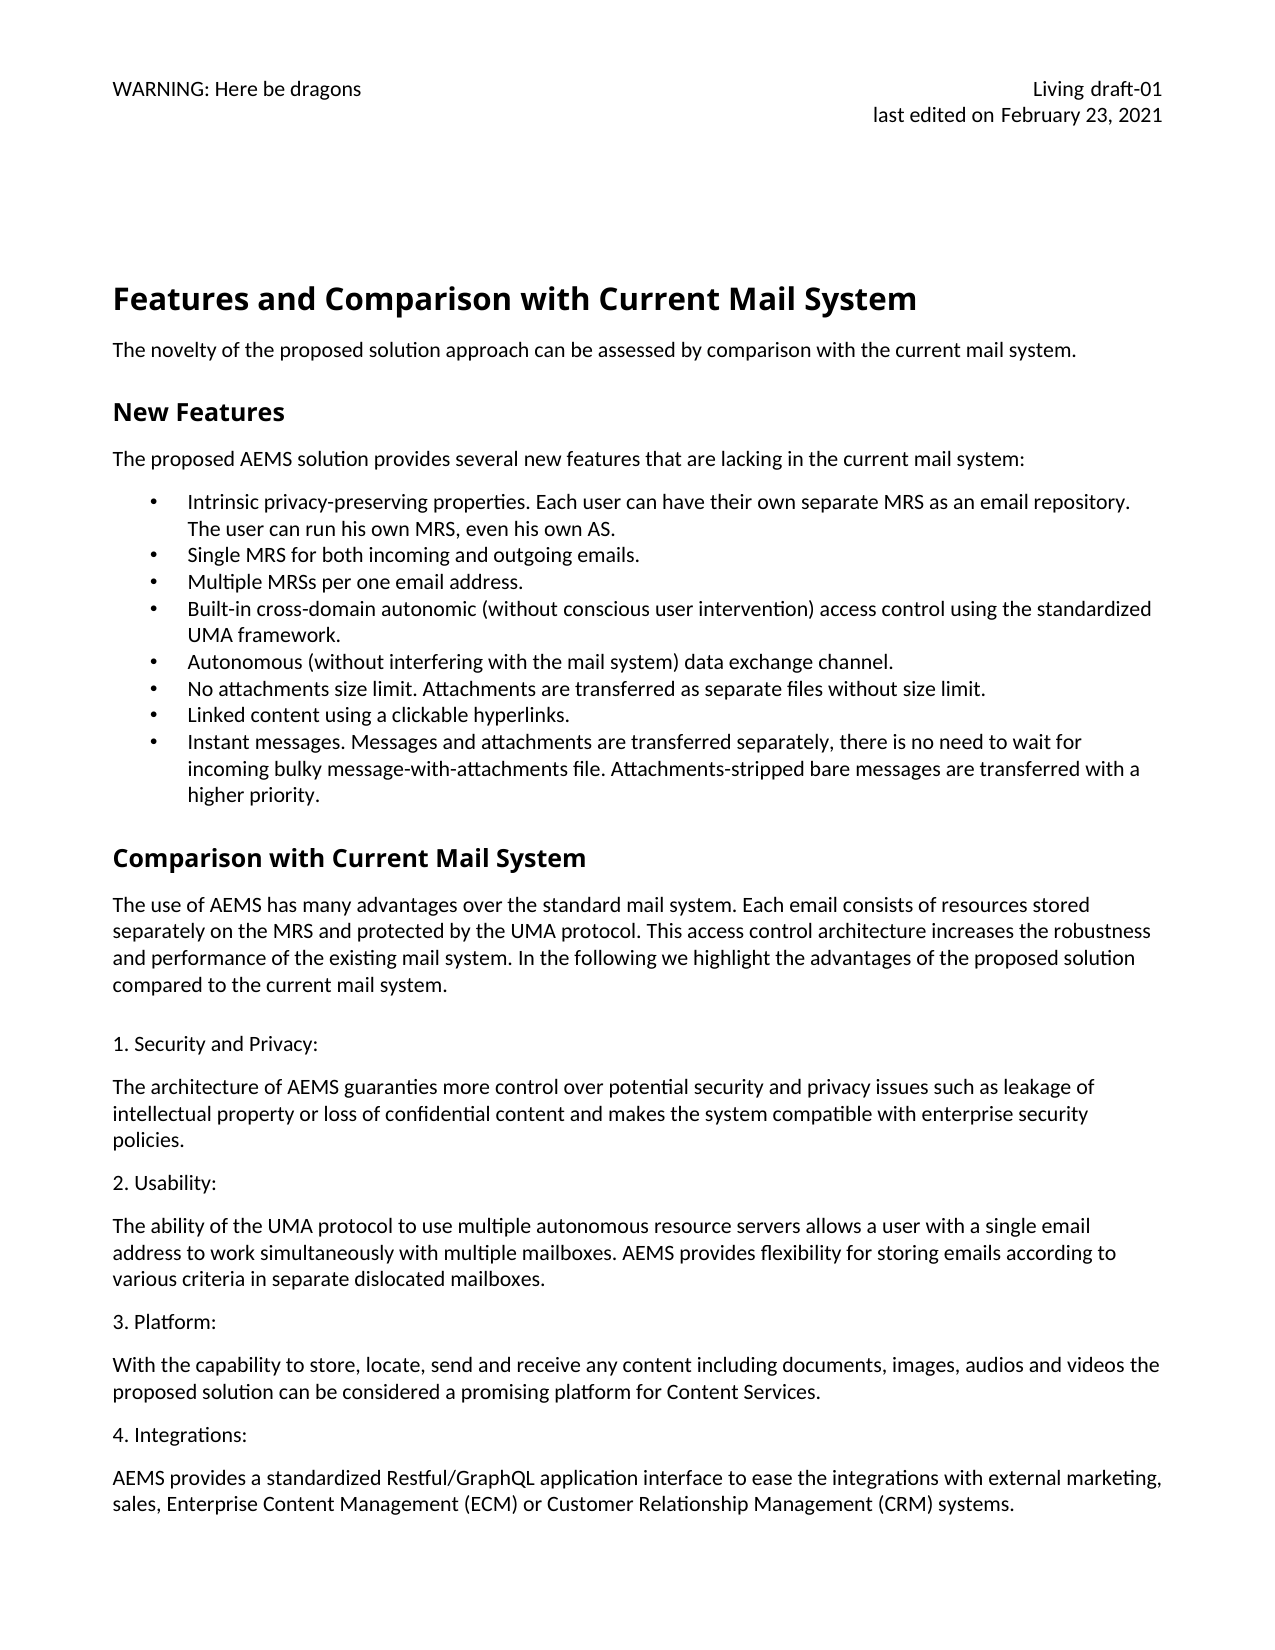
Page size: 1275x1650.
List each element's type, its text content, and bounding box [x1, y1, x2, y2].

list Multiple MRSs per one email address. [150, 568, 1162, 595]
list No attachments size limit. Attachments are transferred as separate files without size limit. [150, 675, 1162, 701]
text 3. Platform: [112, 1308, 1162, 1335]
text AEMS provides a standardized Restful/GraphQL application interface to ease the integrations with external marketing, sales, Enterprise Content Management (ECM) or Customer Relationship Management (CRM) systems. [112, 1464, 1162, 1517]
text The proposed AEMS solution provides several new features that are lacking in the current mail system: [112, 445, 1162, 472]
text Features and Comparison with Current Mail System [112, 277, 1162, 319]
list Instant messages. Messages and attachments are transferred separately, there is no need to wait for incoming bulky message-with-attachments file. Attachments-stripped bare messages are transferred with a higher priority. [150, 728, 1162, 808]
text Comparison with Current Mail System [112, 841, 1162, 875]
text 1. Security and Privacy: [112, 1030, 1162, 1057]
list Single MRS for both incoming and outgoing emails. [150, 541, 1162, 568]
list Built-in cross-domain autonomic (without conscious user intervention) access control using the standardized UMA framework. [150, 595, 1162, 648]
text The ability of the UMA protocol to use multiple autonomous resource servers allows a user with a single email address to work simultaneously with multiple mailboxes. AEMS provides flexibility for storing emails according to various criteria in separate dislocated mailboxes. [112, 1212, 1162, 1292]
list Intrinsic privacy-preserving properties. Each user can have their own separate MRS as an email repository. The user can run his own MRS, even his own AS. [150, 488, 1162, 541]
text 4. Integrations: [112, 1421, 1162, 1448]
text With the capability to store, locate, send and receive any content including documents, images, audios and videos the proposed solution can be considered a promising platform for Content Services. [112, 1351, 1162, 1405]
text The novelty of the proposed solution approach can be assessed by comparison with the current mail system. [112, 336, 1162, 362]
text 2. Usability: [112, 1169, 1162, 1196]
list Autonomous (without interfering with the mail system) data exchange channel. [150, 648, 1162, 675]
text New Features [112, 395, 1162, 429]
text The architecture of AEMS guaranties more control over potential security and privacy issues such as leakage of intellectual property or loss of confidential content and makes the system compatible with enterprise security policies. [112, 1073, 1162, 1153]
list Linked content using a clickable hyperlinks. [150, 701, 1162, 728]
text The use of AEMS has many advantages over the standard mail system. Each email consists of resources stored separately on the MRS and protected by the UMA protocol. This access control architecture increases the robustness and performance of the existing mail system. In the following we highlight the advantages of the proposed solution compared to the current mail system. [112, 891, 1162, 998]
